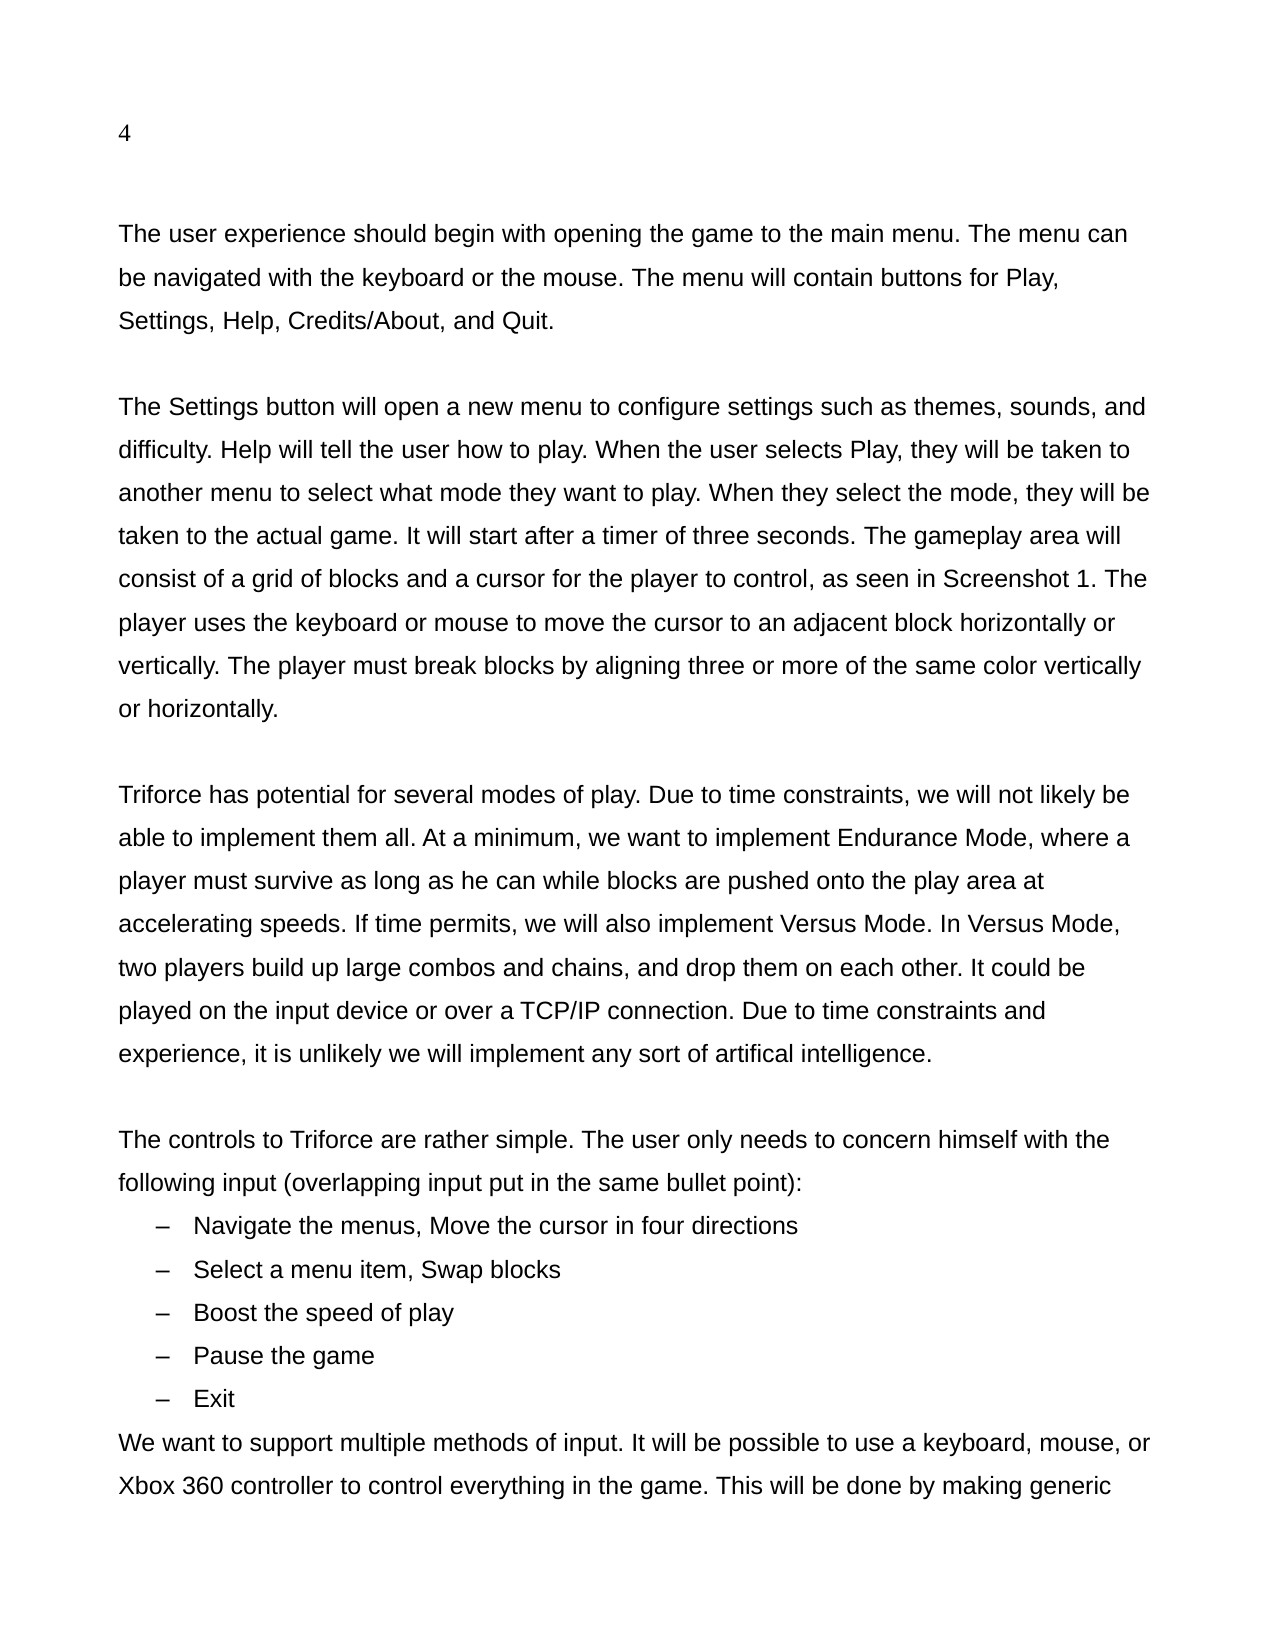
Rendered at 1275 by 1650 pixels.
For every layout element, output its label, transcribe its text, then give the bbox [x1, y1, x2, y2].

text The controls to Triforce are rather simple. The user only needs to concern himself with the following input (overlapping input put in the same bullet point): [118, 1125, 1157, 1197]
list Navigate the menus, Move the cursor in four directions [156, 1211, 1157, 1240]
list Exit [156, 1384, 1157, 1413]
text We want to support multiple methods of input. It will be possible to use a keyboard, mouse, or Xbox 360 controller to control everything in the game. This will be done by making generic [118, 1427, 1157, 1499]
list Select a menu item, Swap blocks [156, 1254, 1157, 1283]
text Triforce has potential for several modes of play. Due to time constraints, we will not likely be able to implement them all. At a minimum, we want to implement Endurance Mode, where a player must survive as long as he can while blocks are pushed onto the play area at accelerating speeds. If time permits, we will also implement Versus Mode. In Versus Mode, two players build up large combos and chains, and drop them on each other. It could be played on the input device or over a TCP/IP connection. Due to time constraints and experience, it is unlikely we will implement any sort of artifical intelligence. [118, 780, 1157, 1068]
text The user experience should begin with opening the game to the main menu. The menu can be navigated with the keyboard or the mouse. The menu will contain buttons for Play, Settings, Help, Credits/About, and Quit. [118, 219, 1157, 334]
list Pause the game [156, 1341, 1157, 1370]
text The Settings button will open a new menu to configure settings such as themes, sounds, and difficulty. Help will tell the user how to play. When the user selects Play, they will be taken to another menu to select what mode they want to play. When they select the mode, they will be taken to the actual game. It will start after a timer of three seconds. The gameplay area will consist of a grid of blocks and a cursor for the player to control, as seen in Screenshot 1. The player uses the keyboard or mouse to move the cursor to an adjacent block horizontally or vertically. The player must break blocks by aligning three or more of the same color vertically or horizontally. [118, 392, 1157, 723]
list Boost the speed of play [156, 1298, 1157, 1327]
